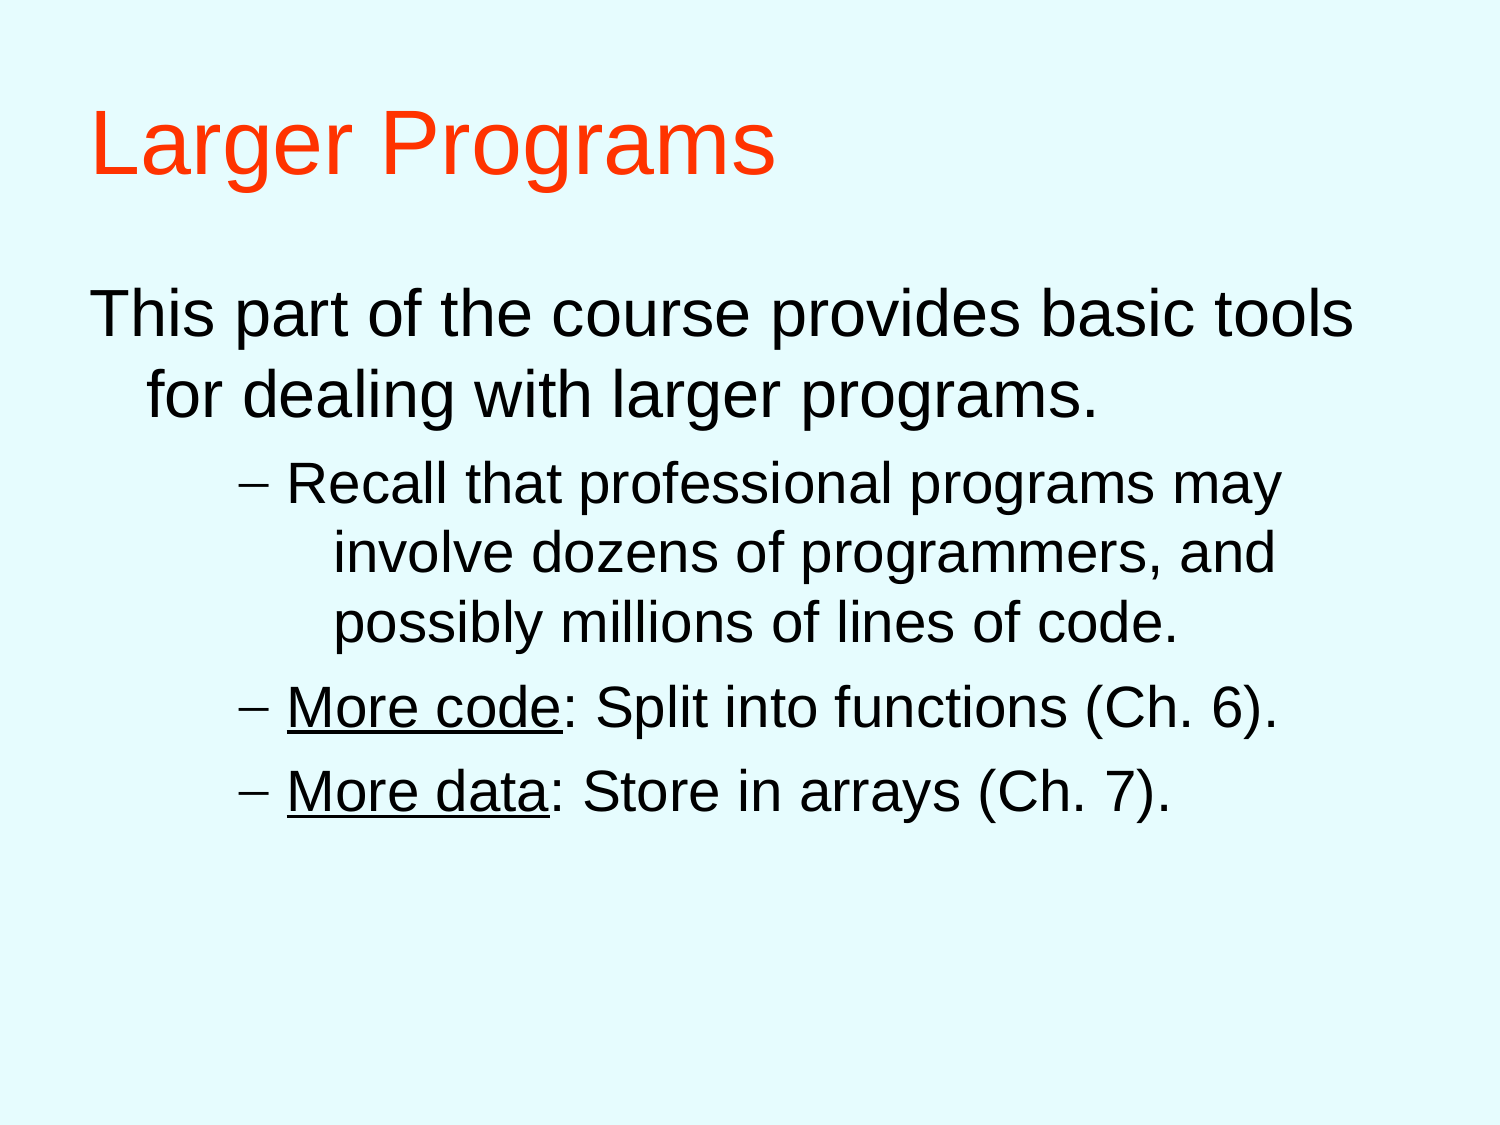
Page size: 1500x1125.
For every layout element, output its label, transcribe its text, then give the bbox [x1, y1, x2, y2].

title Larger Programs [75, 45, 1423, 231]
list This part of the course provides basic tools for dealing with larger programs. Recall that professional programs may involve dozens of programmers, and possibly millions of lines of code. More code: Split into functions (Ch. 6). More data: Store in arrays (Ch. 7). [75, 262, 1423, 1003]
